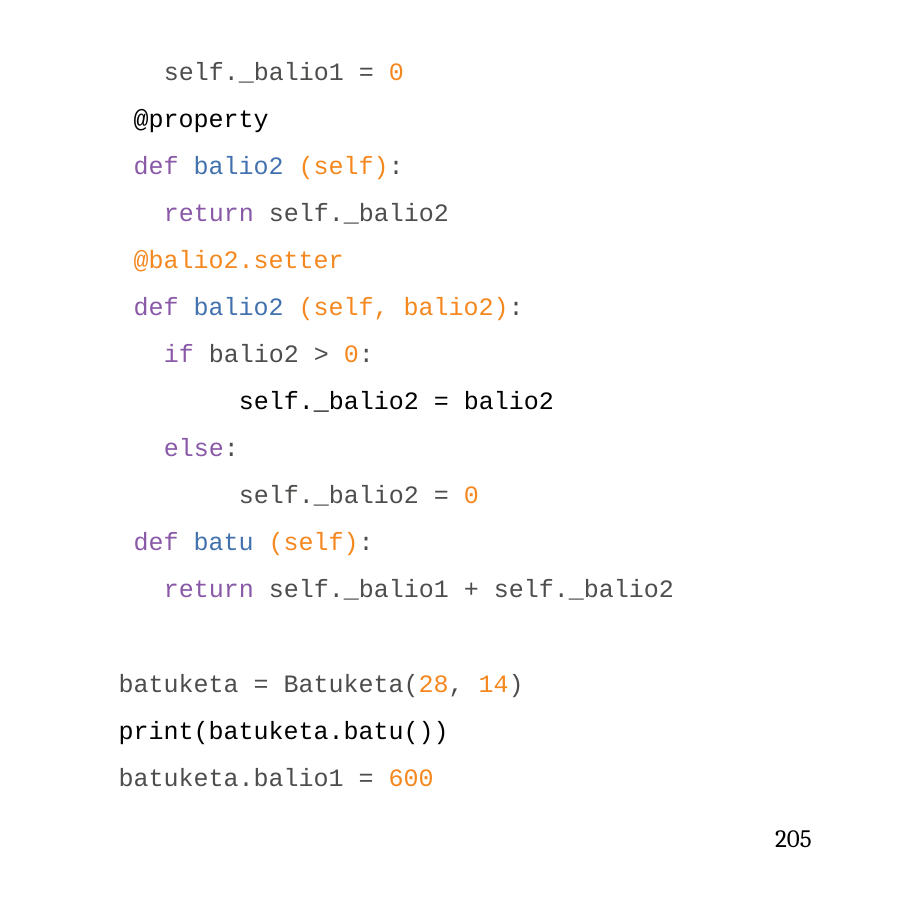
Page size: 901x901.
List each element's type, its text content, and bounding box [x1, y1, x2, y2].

text return self._balio2 [118, 200, 811, 229]
text batuketa.balio1 = 600 [118, 765, 811, 794]
text def balio2 (self): [118, 153, 811, 182]
text self._balio1 = 0 [118, 59, 811, 87]
text @property [118, 106, 811, 134]
text def balio2 (self, balio2): [118, 294, 811, 323]
text if balio2 > 0: [118, 342, 811, 370]
text return self._balio1 + self._balio2 [118, 577, 811, 605]
text else: [118, 436, 811, 464]
text self._balio2 = balio2 [118, 389, 811, 417]
text self._balio2 = 0 [118, 483, 811, 511]
text batuketa = Batuketa(28, 14) [118, 671, 811, 699]
text @balio2.setter [118, 247, 811, 276]
text def batu (self): [118, 530, 811, 558]
text print(batuketa.batu()) [118, 718, 811, 747]
